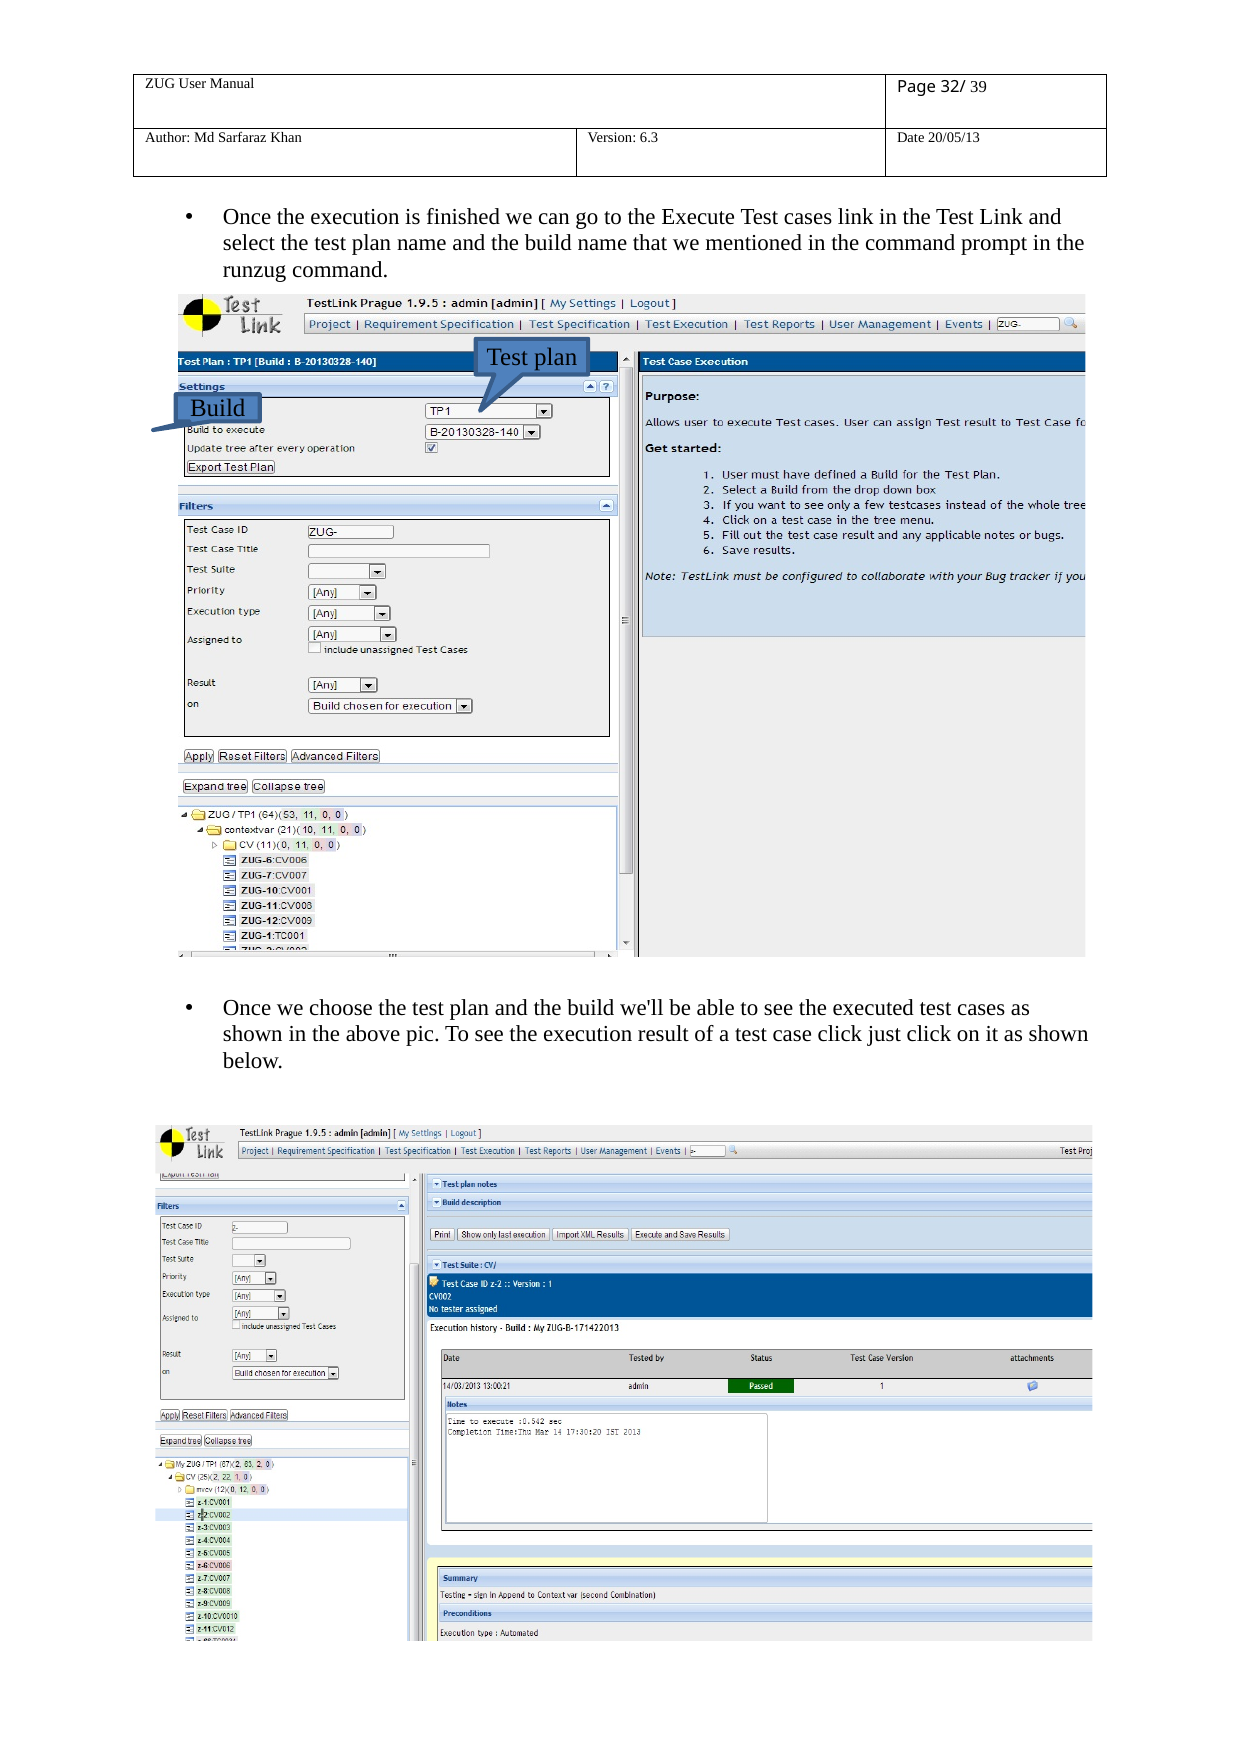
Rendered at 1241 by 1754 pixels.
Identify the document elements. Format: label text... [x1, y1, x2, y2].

picture [155, 1125, 1093, 1641]
picture [178, 294, 1086, 957]
list Once we choose the test plan and the build we'll be able to see the executed test cases as shown in the above pic. To see the execution result of a test case click just click on it as shown below. [185, 994, 1092, 1073]
list Once the execution is finished we can go to the Execute Test cases link in the Test Link and select the test plan name and the build name that we mentioned in the command prompt in the runzug command. [185, 203, 1092, 282]
